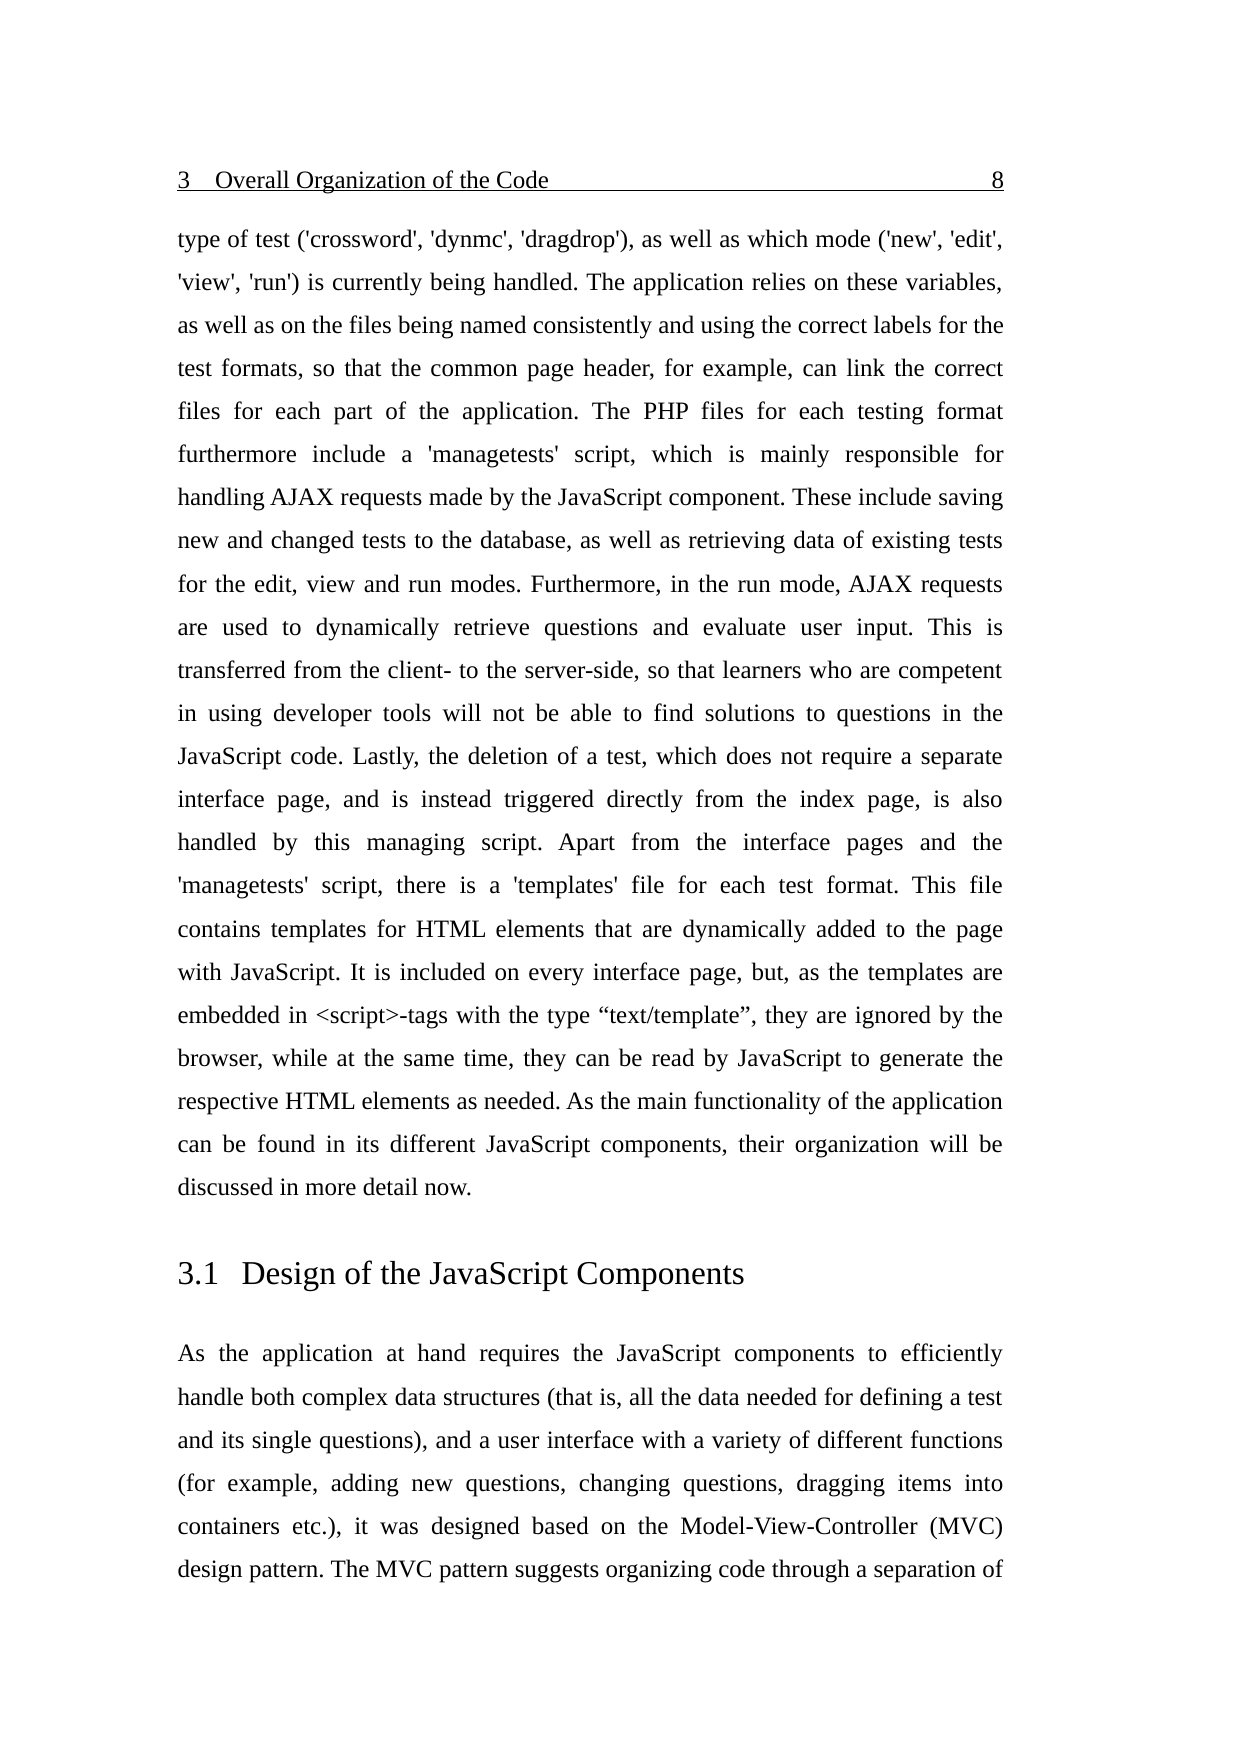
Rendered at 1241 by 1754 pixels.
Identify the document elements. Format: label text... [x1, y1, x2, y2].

text type of test ('crossword', 'dynmc', 'dragdrop'), as well as which mode ('new', 'edit', 'view', 'run') is currently being handled. The application relies on these variables, as well as on the files being named consistently and using the correct labels for the test formats, so that the common page header, for example, can link the correct files for each part of the application. The PHP files for each testing format furthermore include a 'managetests' script, which is mainly responsible for handling AJAX requests made by the JavaScript component. These include saving new and changed tests to the database, as well as retrieving data of existing tests for the edit, view and run modes. Furthermore, in the run mode, AJAX requests are used to dynamically retrieve questions and evaluate user input. This is transferred from the client- to the server-side, so that learners who are competent in using developer tools will not be able to find solutions to questions in the JavaScript code. Lastly, the deletion of a test, which does not require a separate interface page, and is instead triggered directly from the index page, is also handled by this managing script. Apart from the interface pages and the 'managetests' script, there is a 'templates' file for each test format. This file contains templates for HTML elements that are dynamically added to the page with JavaScript. It is included on every interface page, but, as the templates are embedded in <script>-tags with the type “text/template”, they are ignored by the browser, while at the same time, they can be read by JavaScript to generate the respective HTML elements as needed. As the main functionality of the application can be found in its different JavaScript components, their organization will be discussed in more detail now. [177, 224, 1004, 1201]
subtitle Design of the JavaScript Components [177, 1253, 1004, 1291]
text As the application at hand requires the JavaScript components to efficiently handle both complex data structures (that is, all the data needed for defining a test and its single questions), and a user interface with a variety of different functions (for example, adding new questions, changing questions, dragging items into containers etc.), it was designed based on the Model-View-Controller (MVC) design pattern. The MVC pattern suggests organizing code through a separation of [177, 1338, 1004, 1583]
